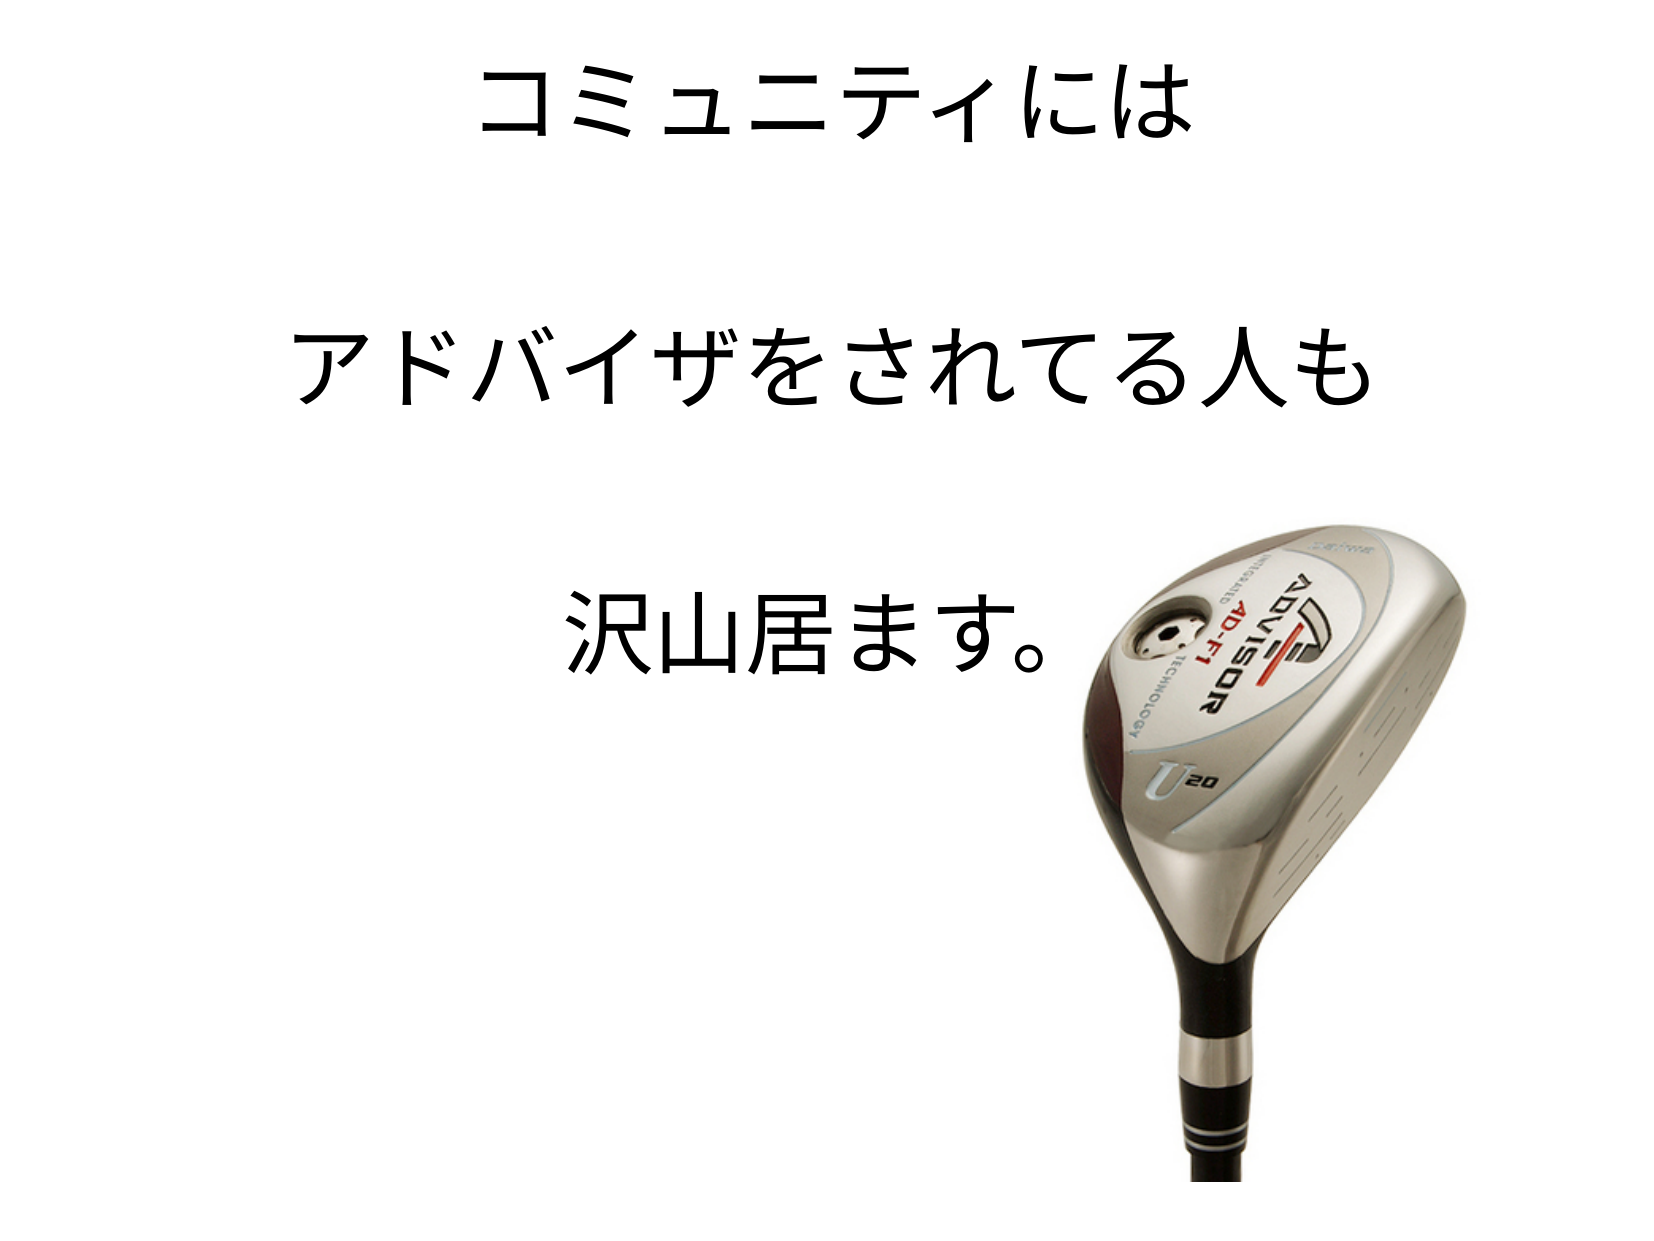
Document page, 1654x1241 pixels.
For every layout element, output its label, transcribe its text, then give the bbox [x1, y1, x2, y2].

title コミュニティには アドバイザをされてる人も 沢山居ます。 [88, 131, 1577, 591]
picture [1062, 517, 1506, 1182]
